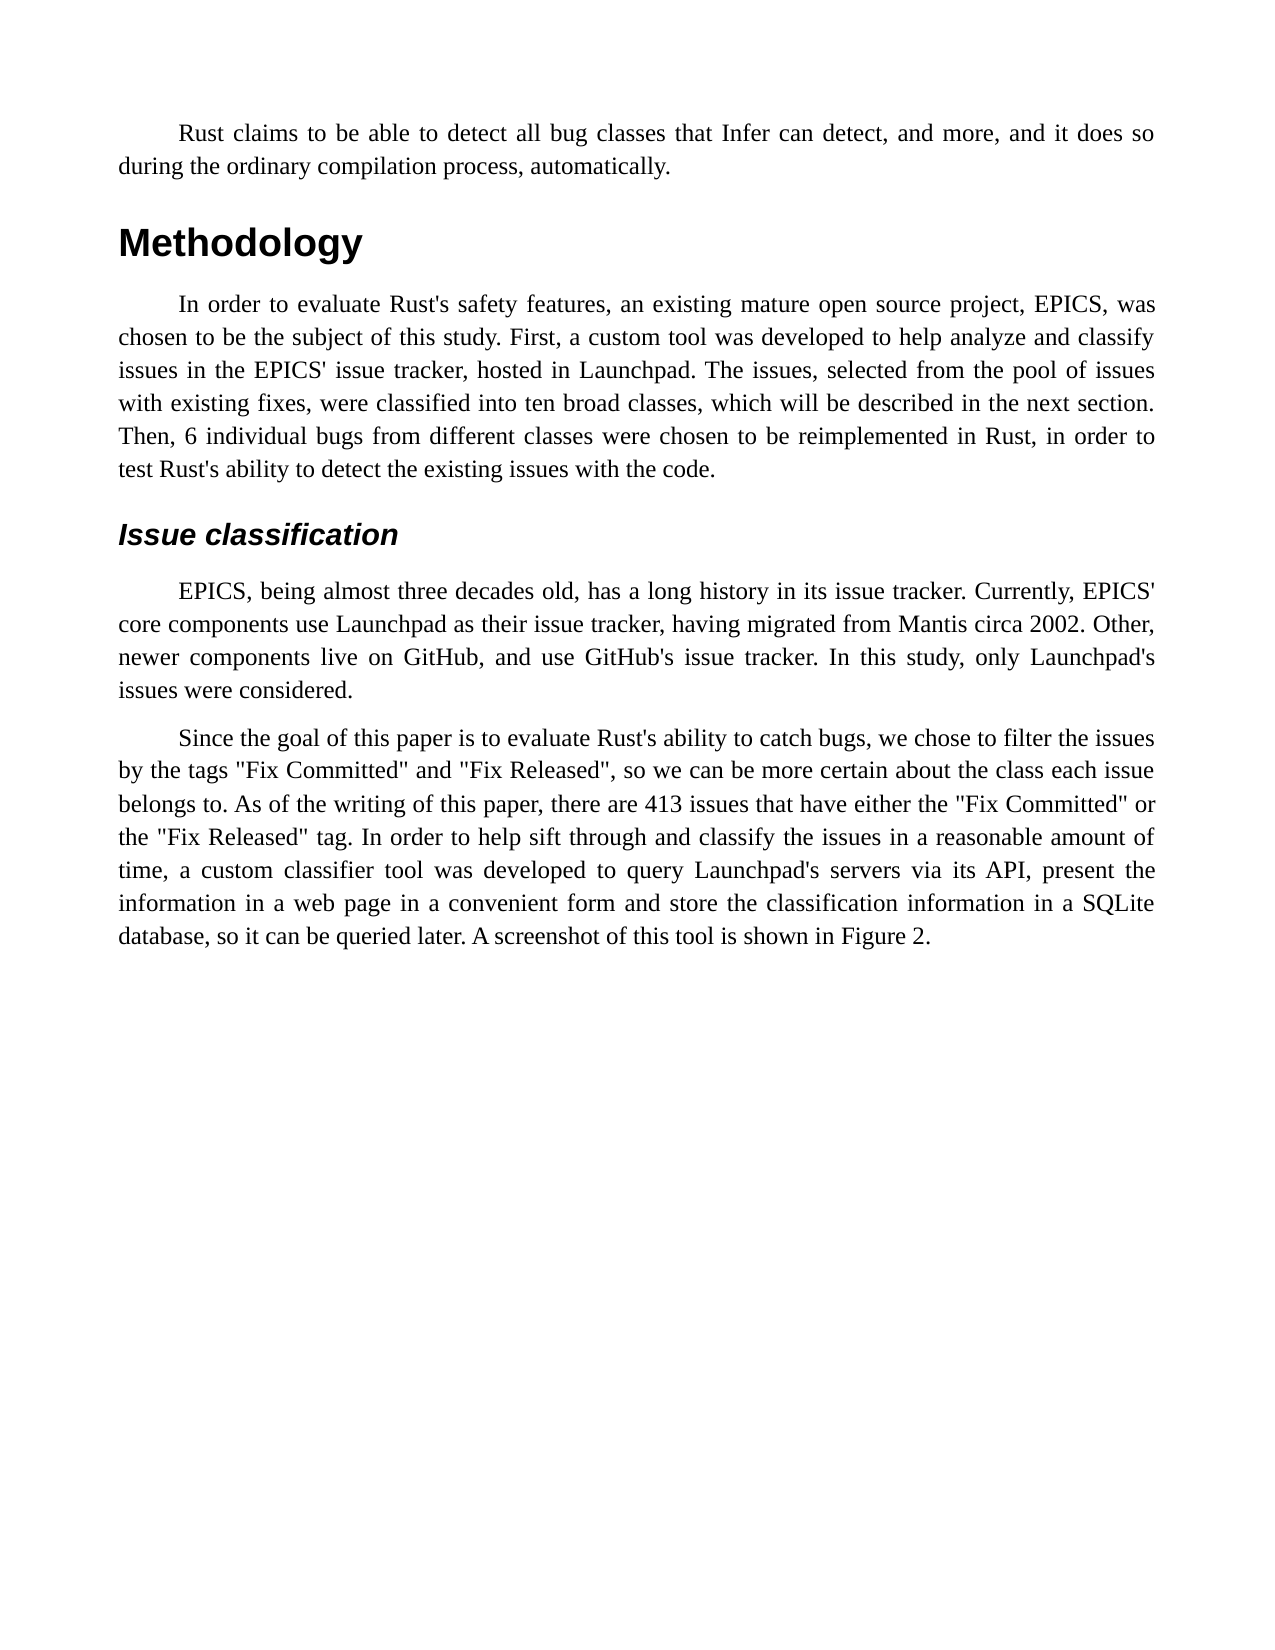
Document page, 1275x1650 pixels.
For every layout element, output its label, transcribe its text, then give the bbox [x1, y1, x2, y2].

subtitle Methodology [118, 220, 1157, 265]
text EPICS, being almost three decades old, has a long history in its issue tracker. Currently, EPICS' core components use Launchpad as their issue tracker, having migrated from Mantis circa 2002. Other, newer components live on GitHub, and use GitHub's issue tracker. In this study, only Launchpad's issues were considered. [118, 576, 1157, 704]
subtitle Issue classification [118, 517, 1157, 552]
text Rust claims to be able to detect all bug classes that Infer can detect, and more, and it does so during the ordinary compilation process, automatically. [118, 118, 1157, 180]
text Since the goal of this paper is to evaluate Rust's ability to catch bugs, we chose to filter the issues by the tags "Fix Committed" and "Fix Released", so we can be more certain about the class each issue belongs to. As of the writing of this paper, there are 413 issues that have either the "Fix Committed" or the "Fix Released" tag. In order to help sift through and classify the issues in a reasonable amount of time, a custom classifier tool was developed to query Launchpad's servers via its API, present the information in a web page in a convenient form and store the classification information in a SQLite database, so it can be queried later. A screenshot of this tool is shown in Figure 2. [118, 723, 1157, 949]
text In order to evaluate Rust's safety features, an existing mature open source project, EPICS, was chosen to be the subject of this study. First, a custom tool was developed to help analyze and classify issues in the EPICS' issue tracker, hosted in Launchpad. The issues, selected from the pool of issues with existing fixes, were classified into ten broad classes, which will be described in the next section. Then, 6 individual bugs from different classes were chosen to be reimplemented in Rust, in order to test Rust's ability to detect the existing issues with the code. [118, 289, 1157, 483]
